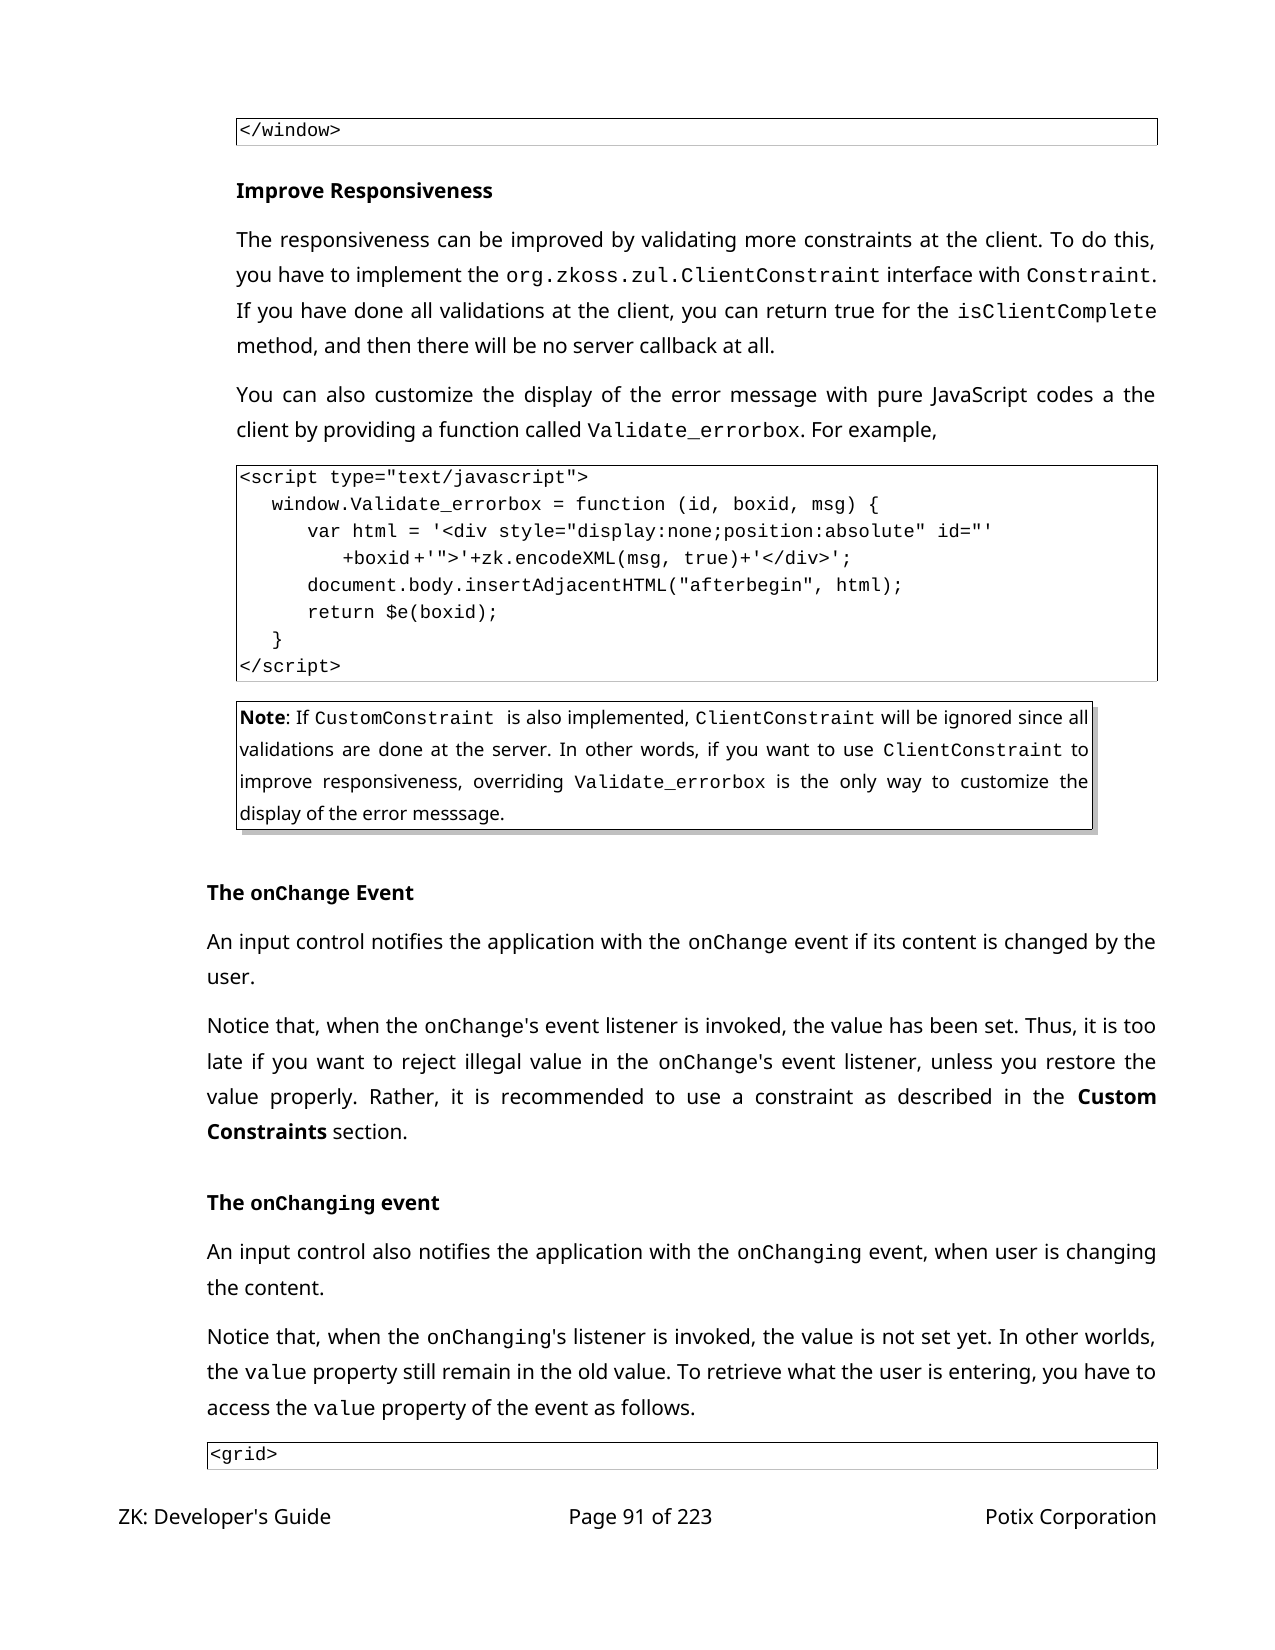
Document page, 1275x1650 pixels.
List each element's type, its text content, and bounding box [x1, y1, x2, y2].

text document.body.insertAdjacentHTML("afterbegin", html); return $e(boxid); } [237, 573, 1157, 651]
subtitle The onChange Event [207, 878, 1157, 906]
text Notice that, when the onChange's event listener is invoked, the value has been set. Thus, it is too late if you want to reject illegal value in the onChange's event listener, unless you restore the value properly. Rather, it is recommended to use a constraint as described in the Custom Constraints section. [207, 1011, 1157, 1146]
text Note: If CustomConstraint is also implemented, ClientConstraint will be ignored since all validations are done at the server. In other words, if you want to use ClientConstraint to improve responsiveness, overriding Validate_errorbox is the only way to customize the display of the error messsage. [237, 702, 1092, 829]
text var html = '<div style="display:none;position:absolute" id="' [237, 519, 1157, 543]
subtitle The onChanging event [207, 1188, 1157, 1217]
subtitle Improve Responsiveness [236, 176, 1157, 204]
text An input control also notifies the application with the onChanging event, when user is changing the content. [207, 1237, 1157, 1301]
text <grid> [208, 1443, 1157, 1469]
text </window> [237, 119, 1157, 145]
text <script type="text/javascript"> [237, 466, 1157, 489]
text The responsiveness can be improved by validating more constraints at the client. To do this, you have to implement the org.zkoss.zul.ClientConstraint interface with Constraint. If you have done all validations at the client, you can return true for the isClientComplete method, and then there will be no server callback at all. [236, 225, 1157, 359]
text </script> [237, 653, 1157, 681]
text You can also customize the display of the error message with pure JavaScript codes a the client by providing a function called Validate_errorbox. For example, [236, 380, 1157, 444]
text Notice that, when the onChanging's listener is invoked, the value is not set yet. In other worlds, the value property still remain in the old value. To retrieve what the user is entering, you have to access the value property of the event as follows. [207, 1322, 1157, 1421]
text +boxid +'">'+zk.encodeXML(msg, true)+'</div>'; [237, 546, 1157, 570]
text An input control notifies the application with the onChange event if its content is changed by the user. [207, 927, 1157, 991]
text window.Validate_errorbox = function (id, boxid, msg) { [237, 492, 1157, 516]
